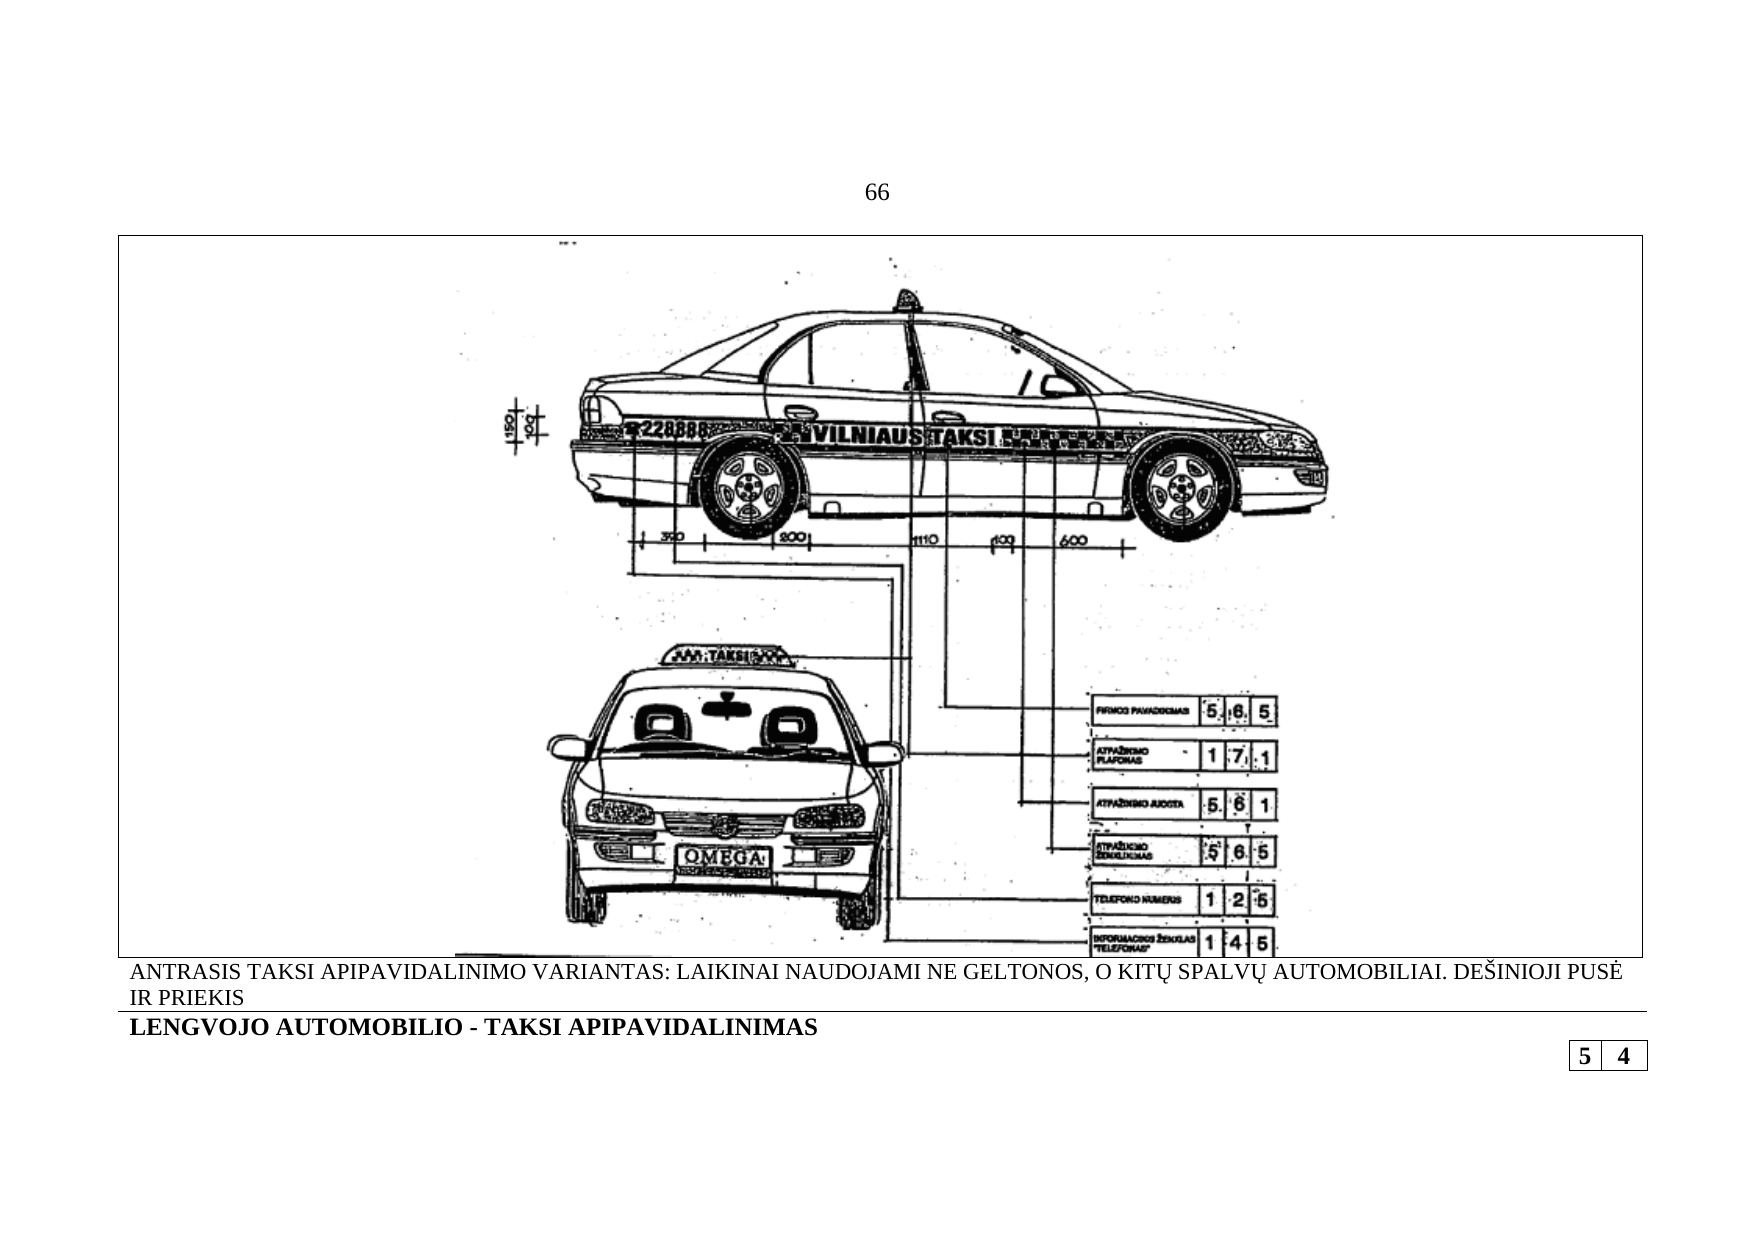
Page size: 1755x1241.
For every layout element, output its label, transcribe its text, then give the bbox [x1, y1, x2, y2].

table_header [119, 236, 455, 957]
table_cell ANTRASIS TAKSI APIPAVIDALINIMO VARIANTAS: LAIKINAI NAUDOJAMI NE GELTONOS, O KITŲ SPALVŲ AUTOMOBILIAI. DEŠINIOJI PUSĖ IR PRIEKIS [118, 958, 1642, 1011]
table_header [1338, 236, 1642, 957]
table_cell [1570, 1012, 1601, 1040]
table_cell [1642, 957, 1647, 1011]
table_cell LENGVOJO AUTOMOBILIO - TAKSI APIPAVIDALINIMAS [118, 1012, 1570, 1070]
table_header [1643, 235, 1647, 957]
table_cell 5 [1570, 1041, 1601, 1070]
table_cell 4 [1602, 1041, 1647, 1070]
table_cell [1601, 1012, 1647, 1040]
